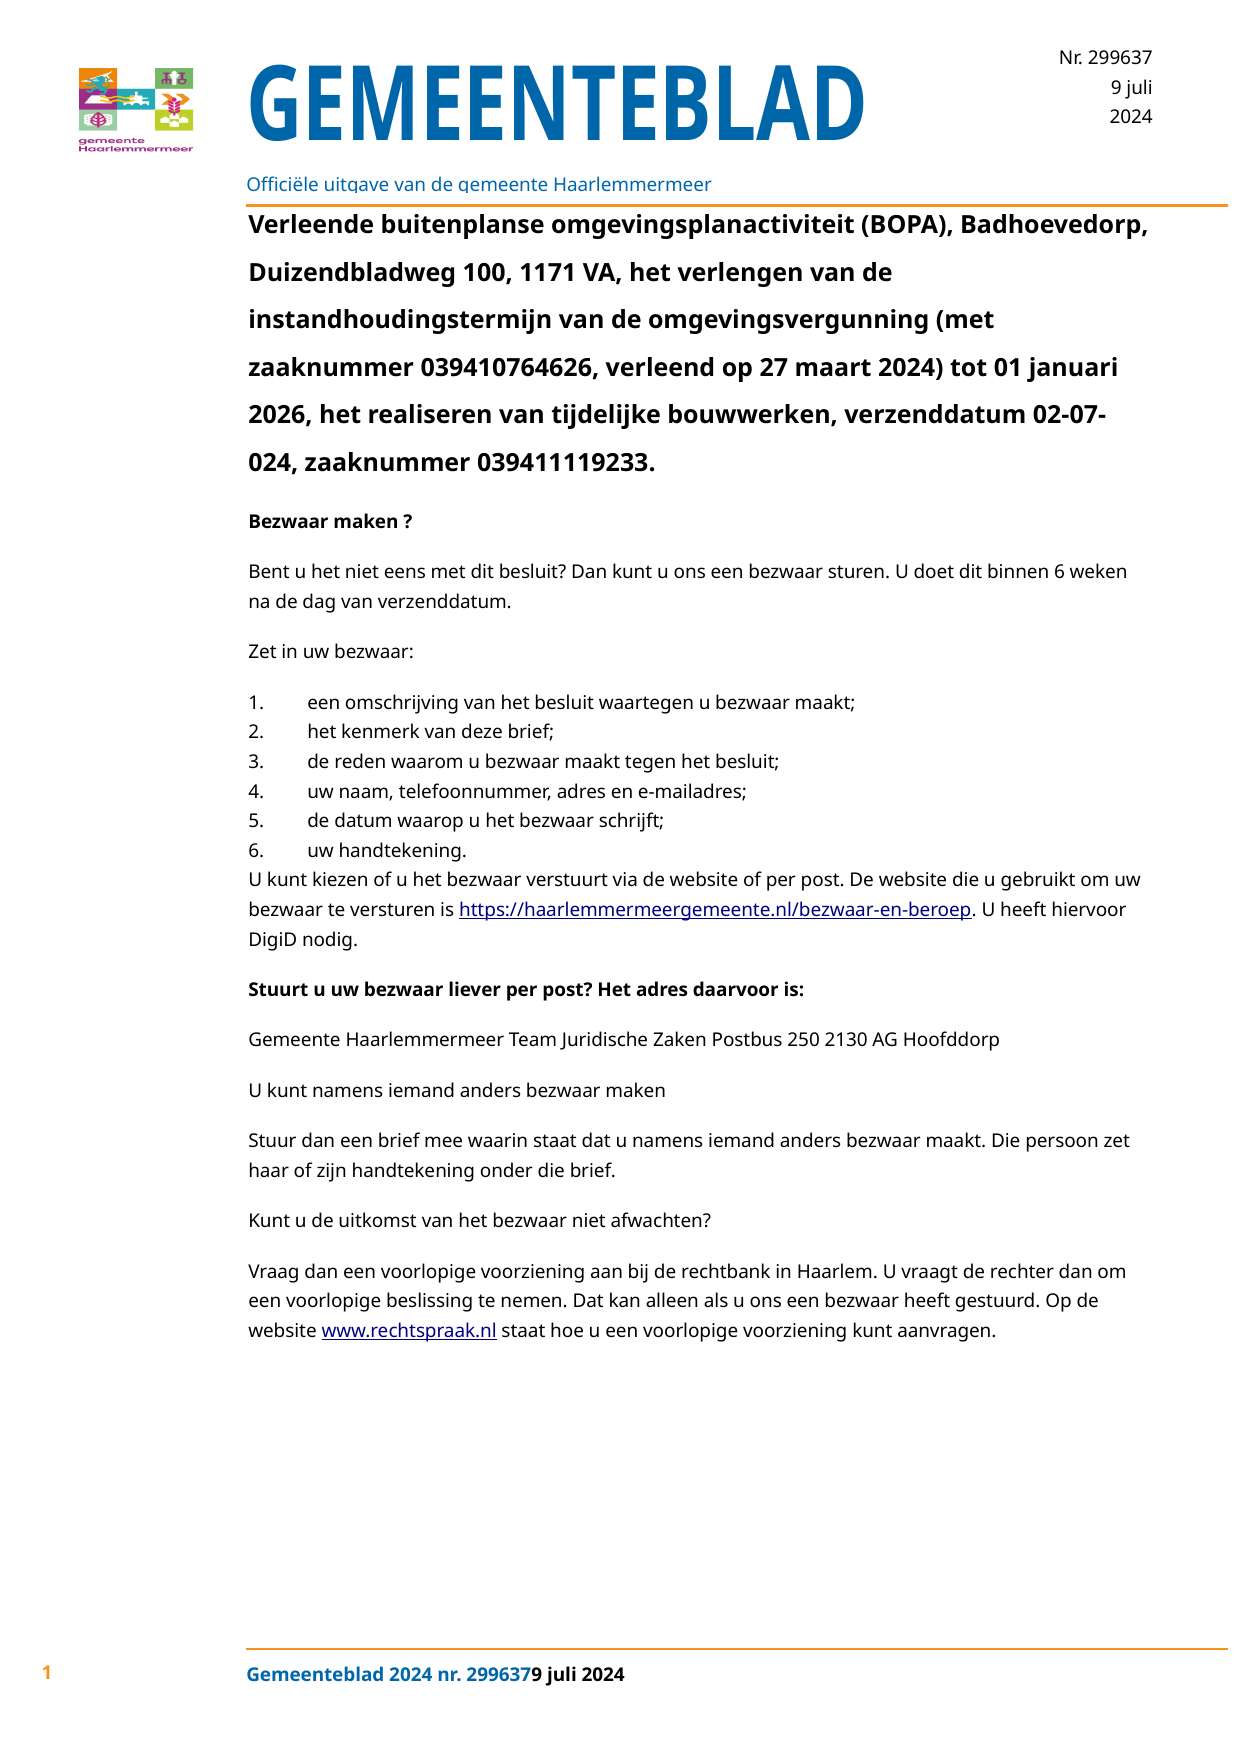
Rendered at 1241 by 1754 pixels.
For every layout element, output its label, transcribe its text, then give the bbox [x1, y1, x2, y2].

text Gemeente Haarlemmermeer Team Juridische Zaken Postbus 250 2130 AG Hoofddorp [248, 1027, 1152, 1052]
text Stuurt u uw bezwaar liever per post? Het adres daarvoor is: [248, 976, 1152, 1002]
text Bezwaar maken ? [248, 508, 1152, 534]
list een omschrijving van het besluit waartegen u bezwaar maakt; [248, 689, 1152, 715]
list uw naam, telefoonnummer, adres en e-mailadres; [248, 778, 1152, 804]
text Verleende buitenplanse omgevingsplanactiviteit (BOPA), Badhoevedorp, Duizendbladweg 100, 1171 VA, het verlengen van de instandhoudingstermijn van de omgevingsvergunning (met zaaknummer 039410764626, verleend op 27 maart 2024) tot 01 januari 2026, het realiseren van tijdelijke bouwwerken, verzenddatum 02-07-024, zaaknummer 039411119233. [248, 207, 1152, 479]
text Stuur dan een brief mee waarin staat dat u namens iemand anders bezwaar maakt. Die persoon zet haar of zijn handtekening onder die brief. [248, 1127, 1152, 1183]
text Bent u het niet eens met dit besluit? Dan kunt u ons een bezwaar sturen. U doet dit binnen 6 weken na de dag van verzenddatum. [248, 559, 1152, 614]
list uw handtekening. [248, 837, 1152, 863]
list de datum waarop u het bezwaar schrijft; [248, 807, 1152, 833]
list de reden waarom u bezwaar maakt tegen het besluit; [248, 748, 1152, 774]
list het kenmerk van deze brief; [248, 719, 1152, 744]
text Vraag dan een voorlopige voorziening aan bij de rechtbank in Haarlem. U vraagt de rechter dan om een voorlopige beslissing te nemen. Dat kan alleen als u ons een bezwaar heeft gestuurd. Op de website www.rechtspraak.nl staat hoe u een voorlopige voorziening kunt aanvragen. [248, 1258, 1152, 1343]
picture [41, 47, 231, 172]
text Kunt u de uitkomst van het bezwaar niet afwachten? [248, 1207, 1152, 1233]
text U kunt namens iemand anders bezwaar maken [248, 1077, 1152, 1103]
text U kunt kiezen of u het bezwaar verstuurt via de website of per post. De website die u gebruikt om uw bezwaar te versturen is https://haarlemmermeergemeente.nl/bezwaar-en-beroep. U heeft hiervoor DigiD nodig. [248, 867, 1152, 952]
text Zet in uw bezwaar: [248, 639, 1152, 664]
